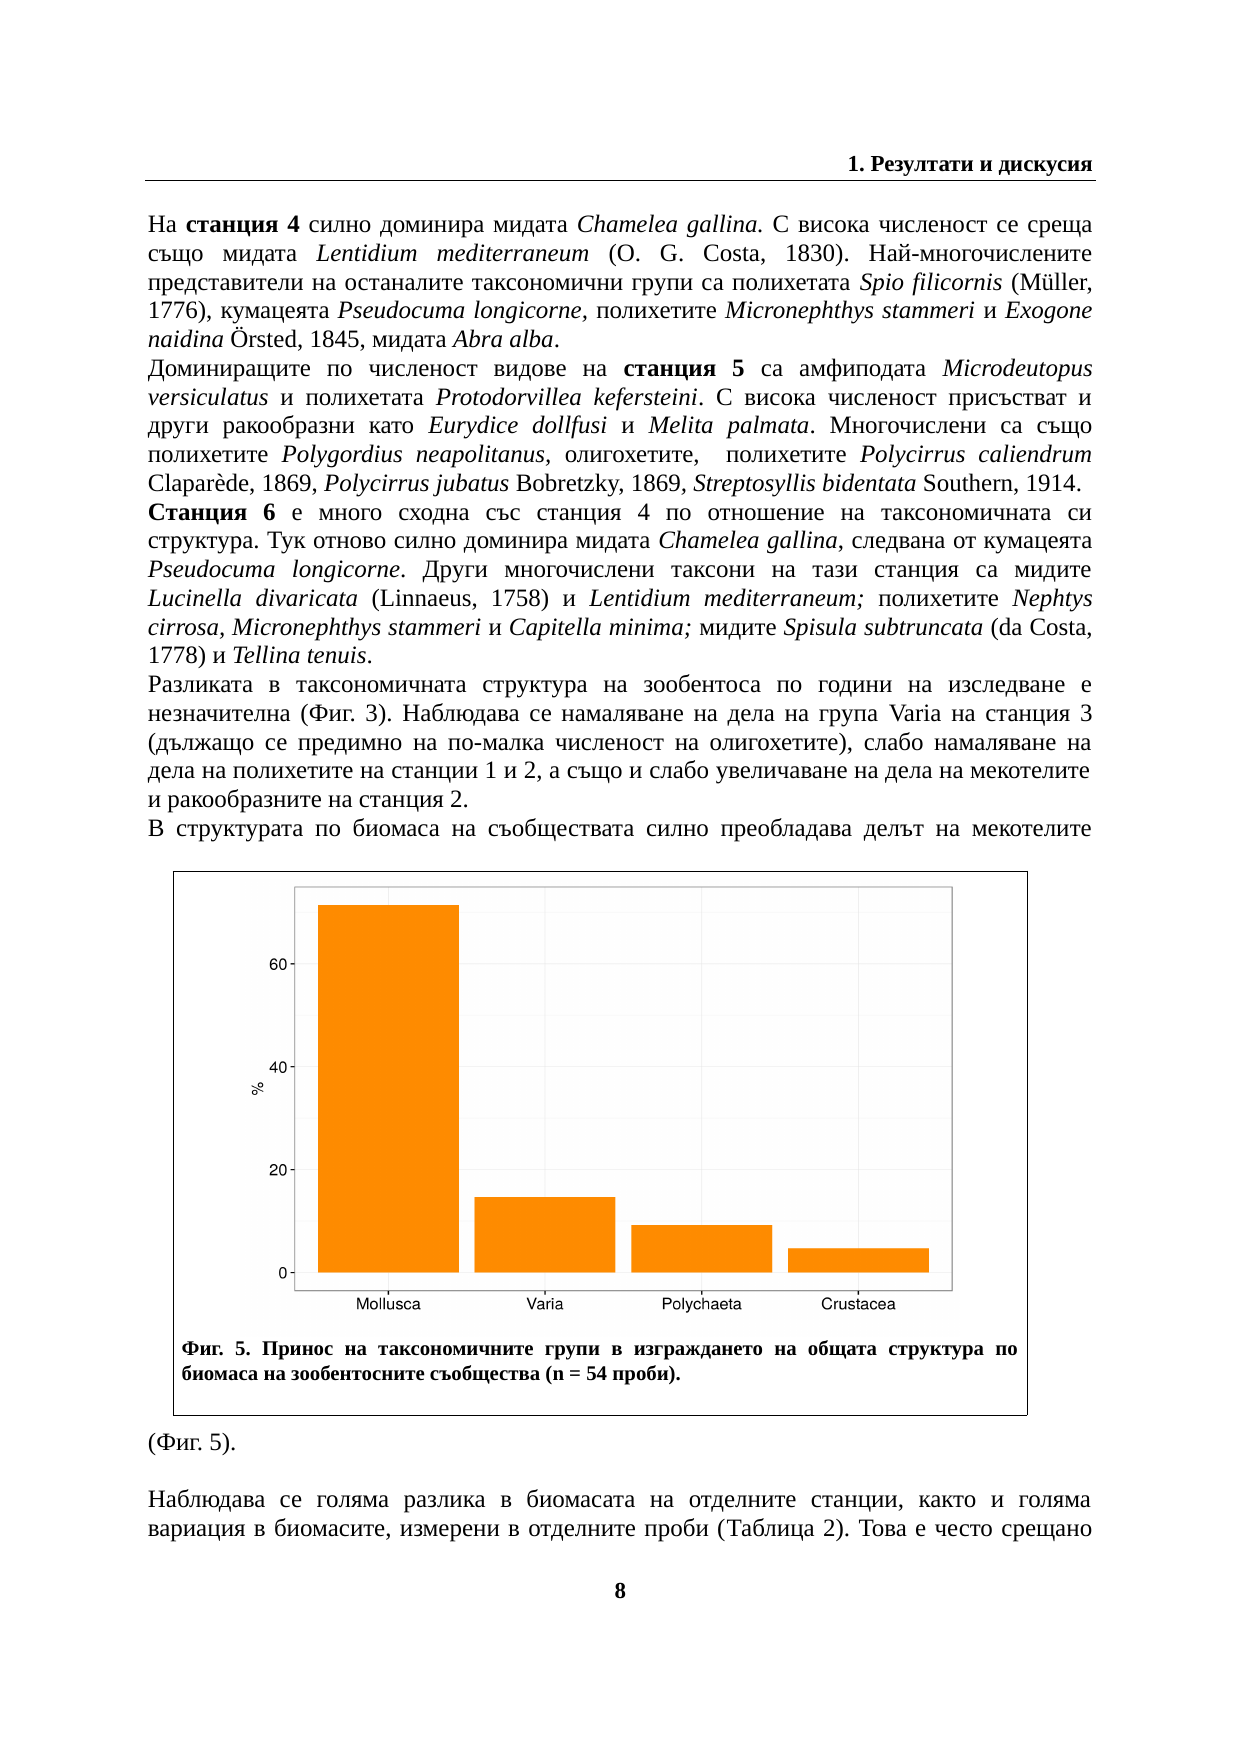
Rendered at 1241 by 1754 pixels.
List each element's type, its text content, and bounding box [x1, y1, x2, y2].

text Фиг. 5. Принос на таксономичните групи в изграждането на общата структура по биомаса на зообентосните съобщества (n = 54 проби). [181, 1337, 1018, 1384]
text Доминиращите по численост видове на станция 5 са амфиподата Microdeutopus versiculatus и полихетата Protodorvillea kefersteini. С висока численост присъстват и други ракообразни като Eurydice dollfusi и Melita palmata. Многочислени са също полихетите Polygordius neapolitanus, олигохетите, полихетите Polycirrus caliendrum Claparède, 1869, Polycirrus jubatus Bobretzky, 1869, Streptosyllis bidentata Southern, 1914. [148, 353, 1093, 497]
picture [240, 879, 960, 1337]
text На станция 4 силно доминира мидата Chamelea gallina. С висока численост се среща също мидата Lentidium mediterraneum (O. G. Costa, 1830). Най-многочислените представители на останалите таксономични групи са полихетата Spio filicornis (Müller, 1776), кумацеята Pseudocuma longicorne, полихетите Micronephthys stammeri и Exogone naidina Örsted, 1845, мидата Abra alba. [148, 209, 1093, 353]
text Станция 6 е много сходна със станция 4 по отношение на таксономичната си структура. Тук отново силно доминира мидата Chamelea gallina, следвана от кумацеята Pseudocuma longicorne. Други многочислени таксони на тази станция са мидите Lucinella divaricata (Linnaeus, 1758) и Lentidium mediterraneum; полихетите Nephtys cirrosa, Micronephthys stammeri и Capitella minima; мидите Spisula subtruncata (da Costa, 1778) и Tellina tenuis. [148, 497, 1093, 669]
text В структурата по биомаса на съобществата силно преобладава делът на мекотелите (Фиг. 5). [148, 813, 1093, 1456]
text Наблюдава се голяма разлика в биомасата на отделните станции, както и голяма вариация в биомасите, измерени в отделните проби (Таблица 2). Това е често срещано [148, 1484, 1093, 1542]
text Разликата в таксономичната структура на зообентоса по години на изследване е незначителна (Фиг. 3). Наблюдава се намаляване на дела на група Varia на станция 3 (дължащо се предимно на по-малка численост на олигохетите), слабо намаляване на дела на полихетите на станции 1 и 2, а също и слабо увеличаване на дела на мекотелите и ракообразните на станция 2. [148, 669, 1093, 813]
